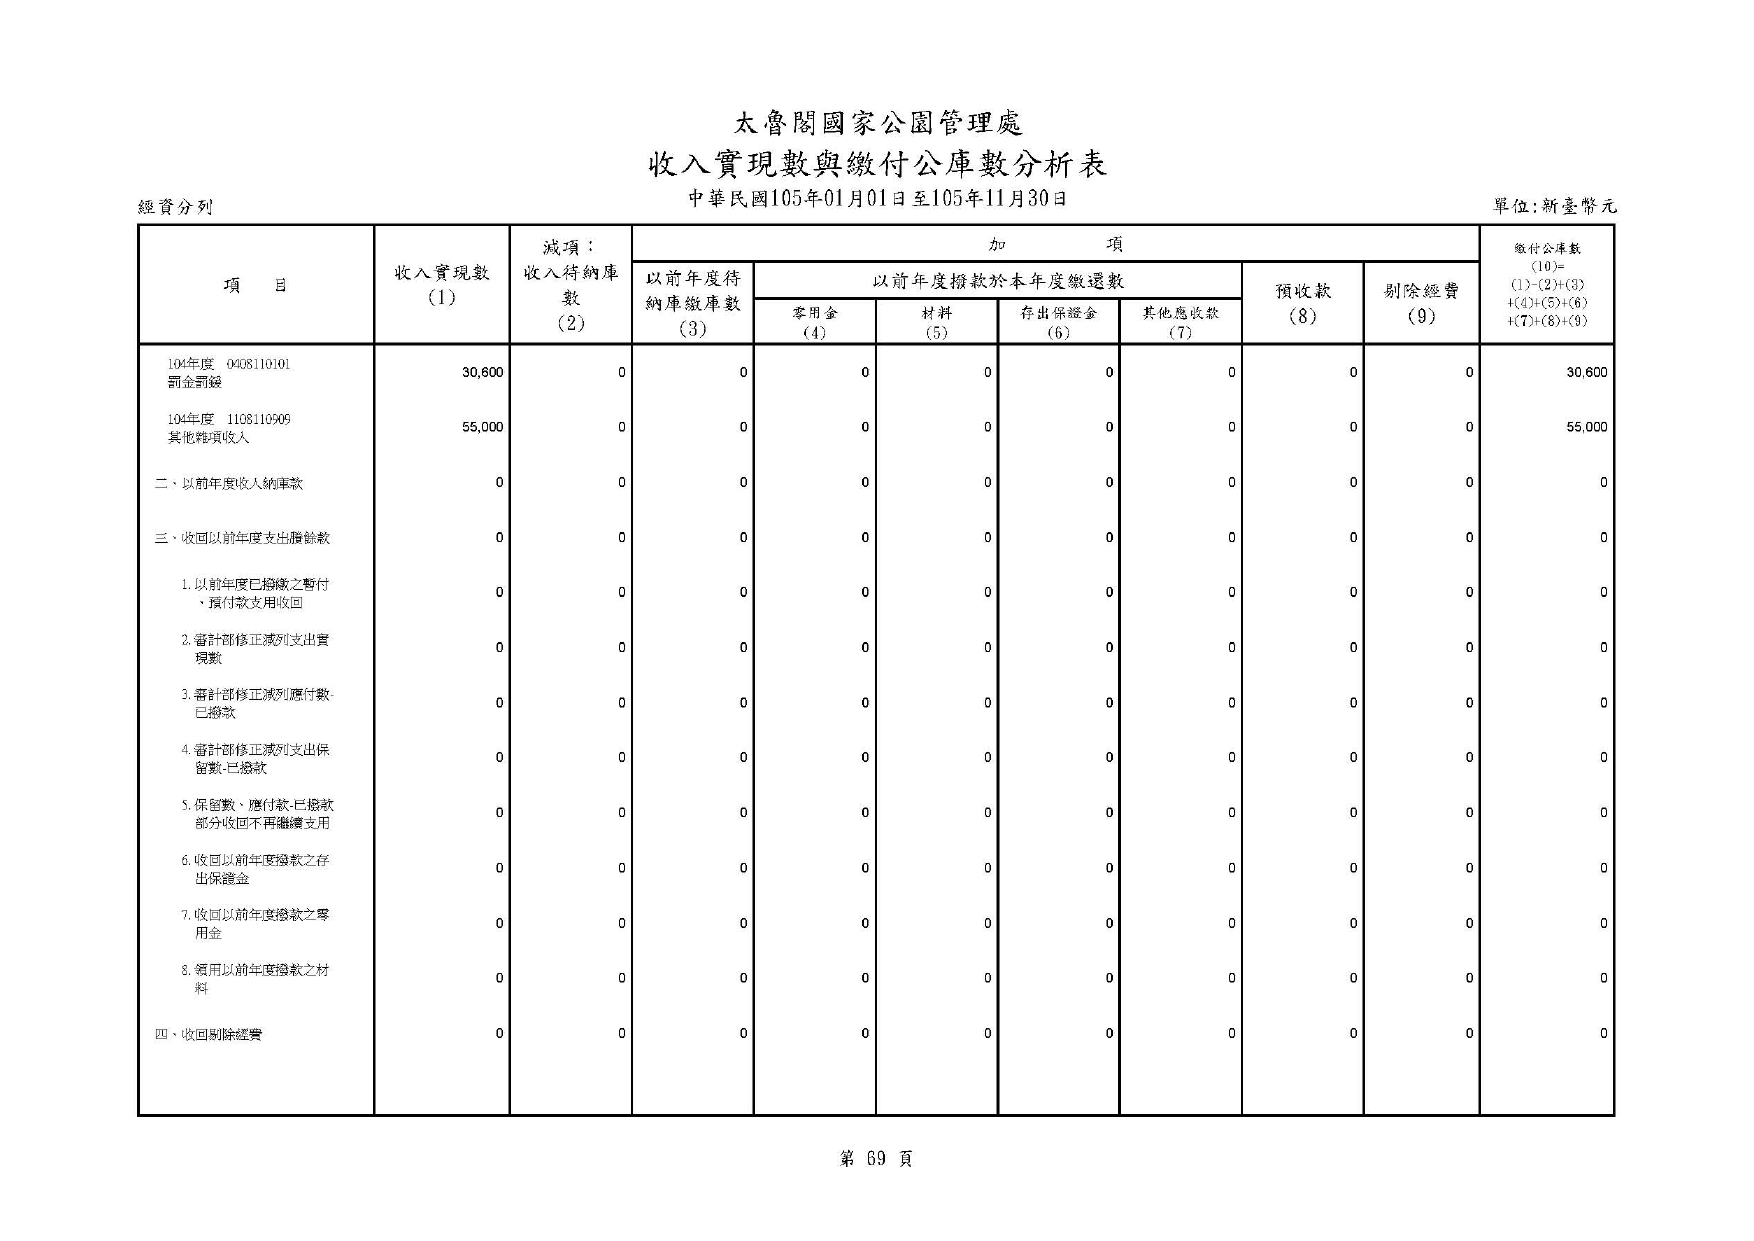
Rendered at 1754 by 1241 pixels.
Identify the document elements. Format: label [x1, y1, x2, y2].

picture [59, 59, 1695, 1216]
